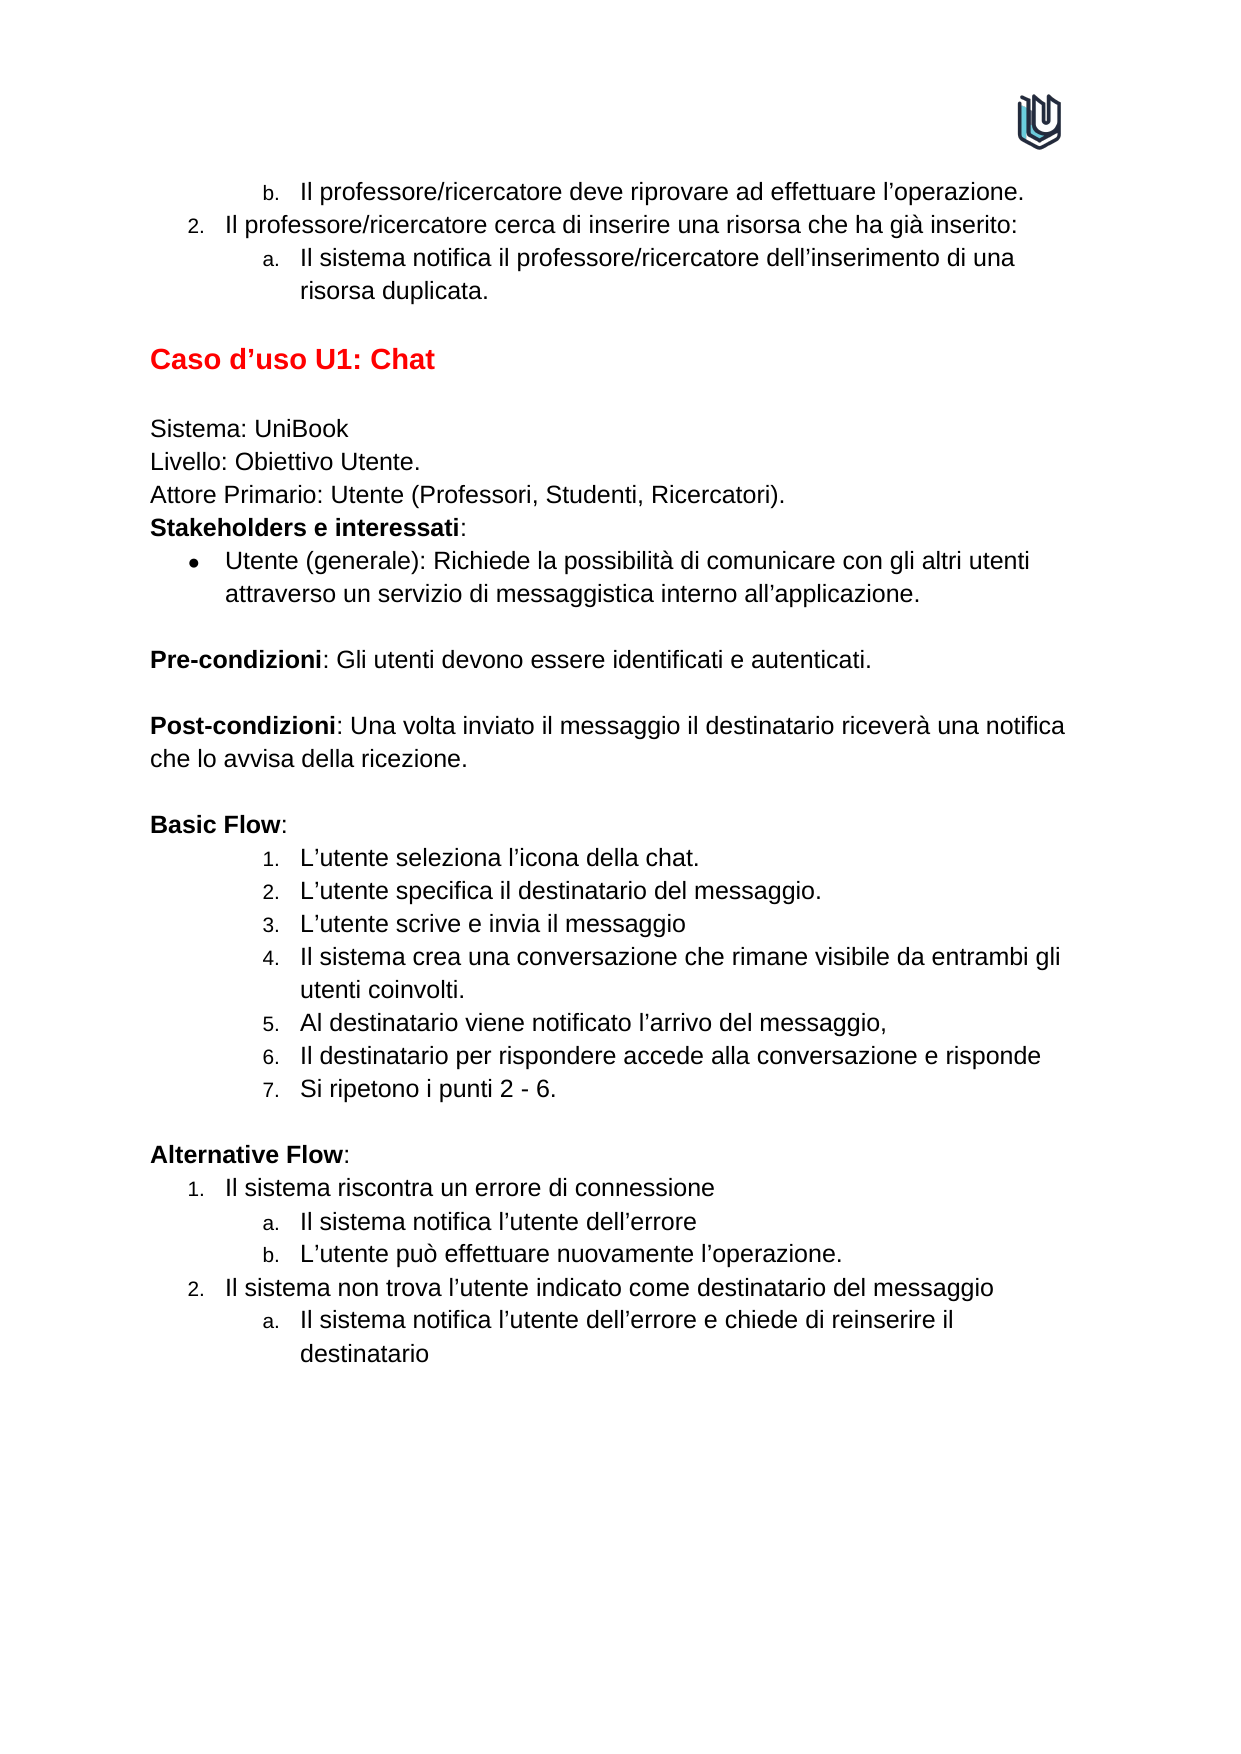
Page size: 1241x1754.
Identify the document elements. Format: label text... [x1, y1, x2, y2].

list Il professore/ricercatore cerca di inserire una risorsa che ha già inserito: [187, 210, 1090, 239]
list Il destinatario per rispondere accede alla conversazione e risponde [262, 1041, 1090, 1070]
text Attore Primario: Utente (Professori, Studenti, Ricercatori). [150, 480, 1090, 509]
text Pre-condizioni: Gli utenti devono essere identificati e autenticati. [150, 645, 1090, 674]
text Post-condizioni: Una volta inviato il messaggio il destinatario riceverà una notifica che lo avvisa della ricezione. [150, 711, 1090, 773]
list Il sistema non trova l’utente indicato come destinatario del messaggio [187, 1272, 1090, 1301]
list Utente (generale): Richiede la possibilità di comunicare con gli altri utenti attraverso un servizio di messaggistica interno all’applicazione. [187, 546, 1090, 608]
list Il sistema notifica il professore/ricercatore dell’inserimento di una risorsa duplicata. [262, 243, 1090, 305]
list L’utente può effettuare nuovamente l’operazione. [262, 1239, 1090, 1268]
list Il sistema crea una conversazione che rimane visibile da entrambi gli utenti coinvolti. [262, 942, 1090, 1004]
list Il sistema notifica l’utente dell’errore e chiede di reinserire il destinatario [262, 1306, 1090, 1367]
list Il sistema notifica l’utente dell’errore [262, 1206, 1090, 1235]
list L’utente specifica il destinatario del messaggio. [262, 876, 1090, 905]
text Livello: Obiettivo Utente. [150, 447, 1090, 476]
text Basic Flow: [150, 810, 1090, 839]
list L’utente seleziona l’icona della chat. [262, 843, 1090, 872]
text Alternative Flow: [150, 1140, 1090, 1169]
list Si ripetono i punti 2 - 6. [262, 1074, 1090, 1103]
list Al destinatario viene notificato l’arrivo del messaggio, [262, 1008, 1090, 1037]
list Il professore/ricercatore deve riprovare ad effettuare l’operazione. [262, 177, 1090, 206]
picture [988, 75, 1091, 178]
list L’utente scrive e invia il messaggio [262, 909, 1090, 938]
text Stakeholders e interessati: [150, 513, 1090, 542]
text Caso d’uso U1: Chat [150, 342, 1090, 376]
list Il sistema riscontra un errore di connessione [187, 1173, 1090, 1202]
text Sistema: UniBook [150, 414, 1090, 443]
